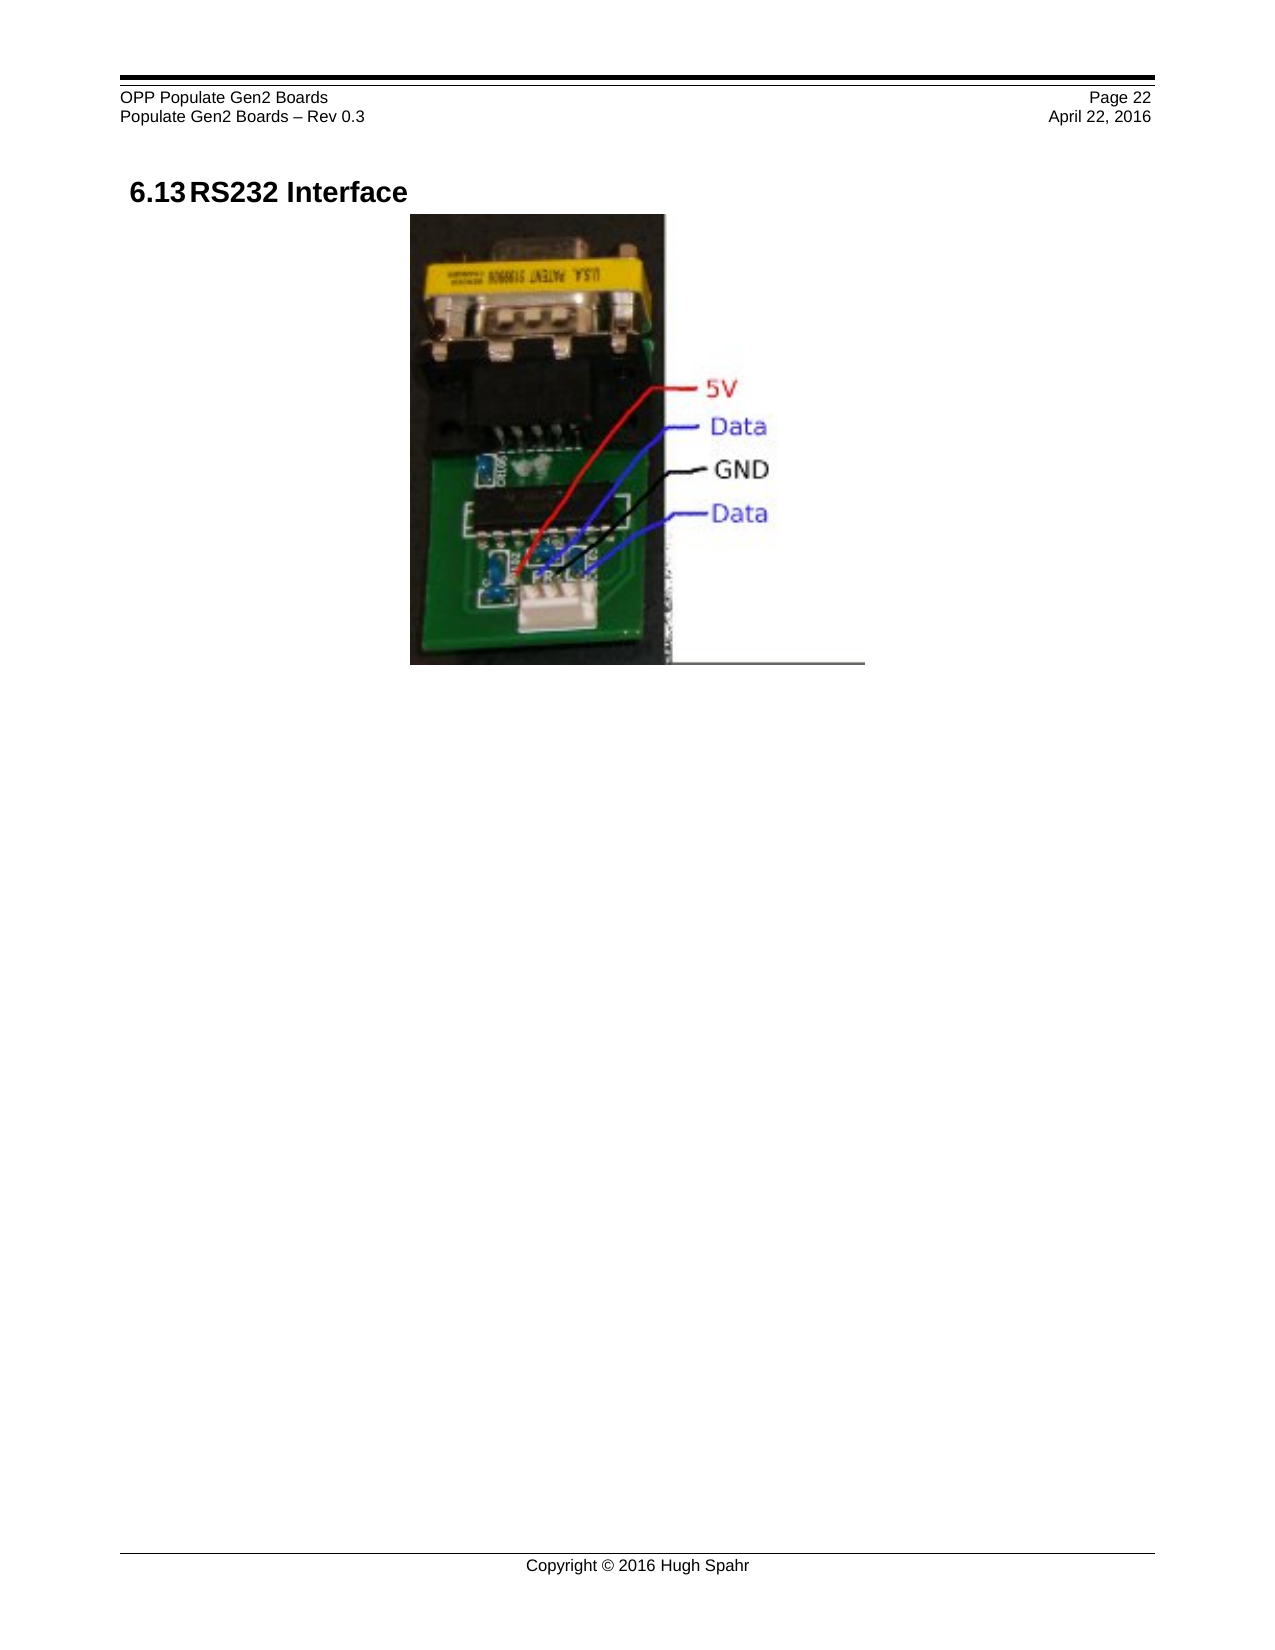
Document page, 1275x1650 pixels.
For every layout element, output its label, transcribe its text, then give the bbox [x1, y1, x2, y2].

picture [410, 214, 865, 665]
subtitle RS232 Interface [129, 175, 1155, 208]
